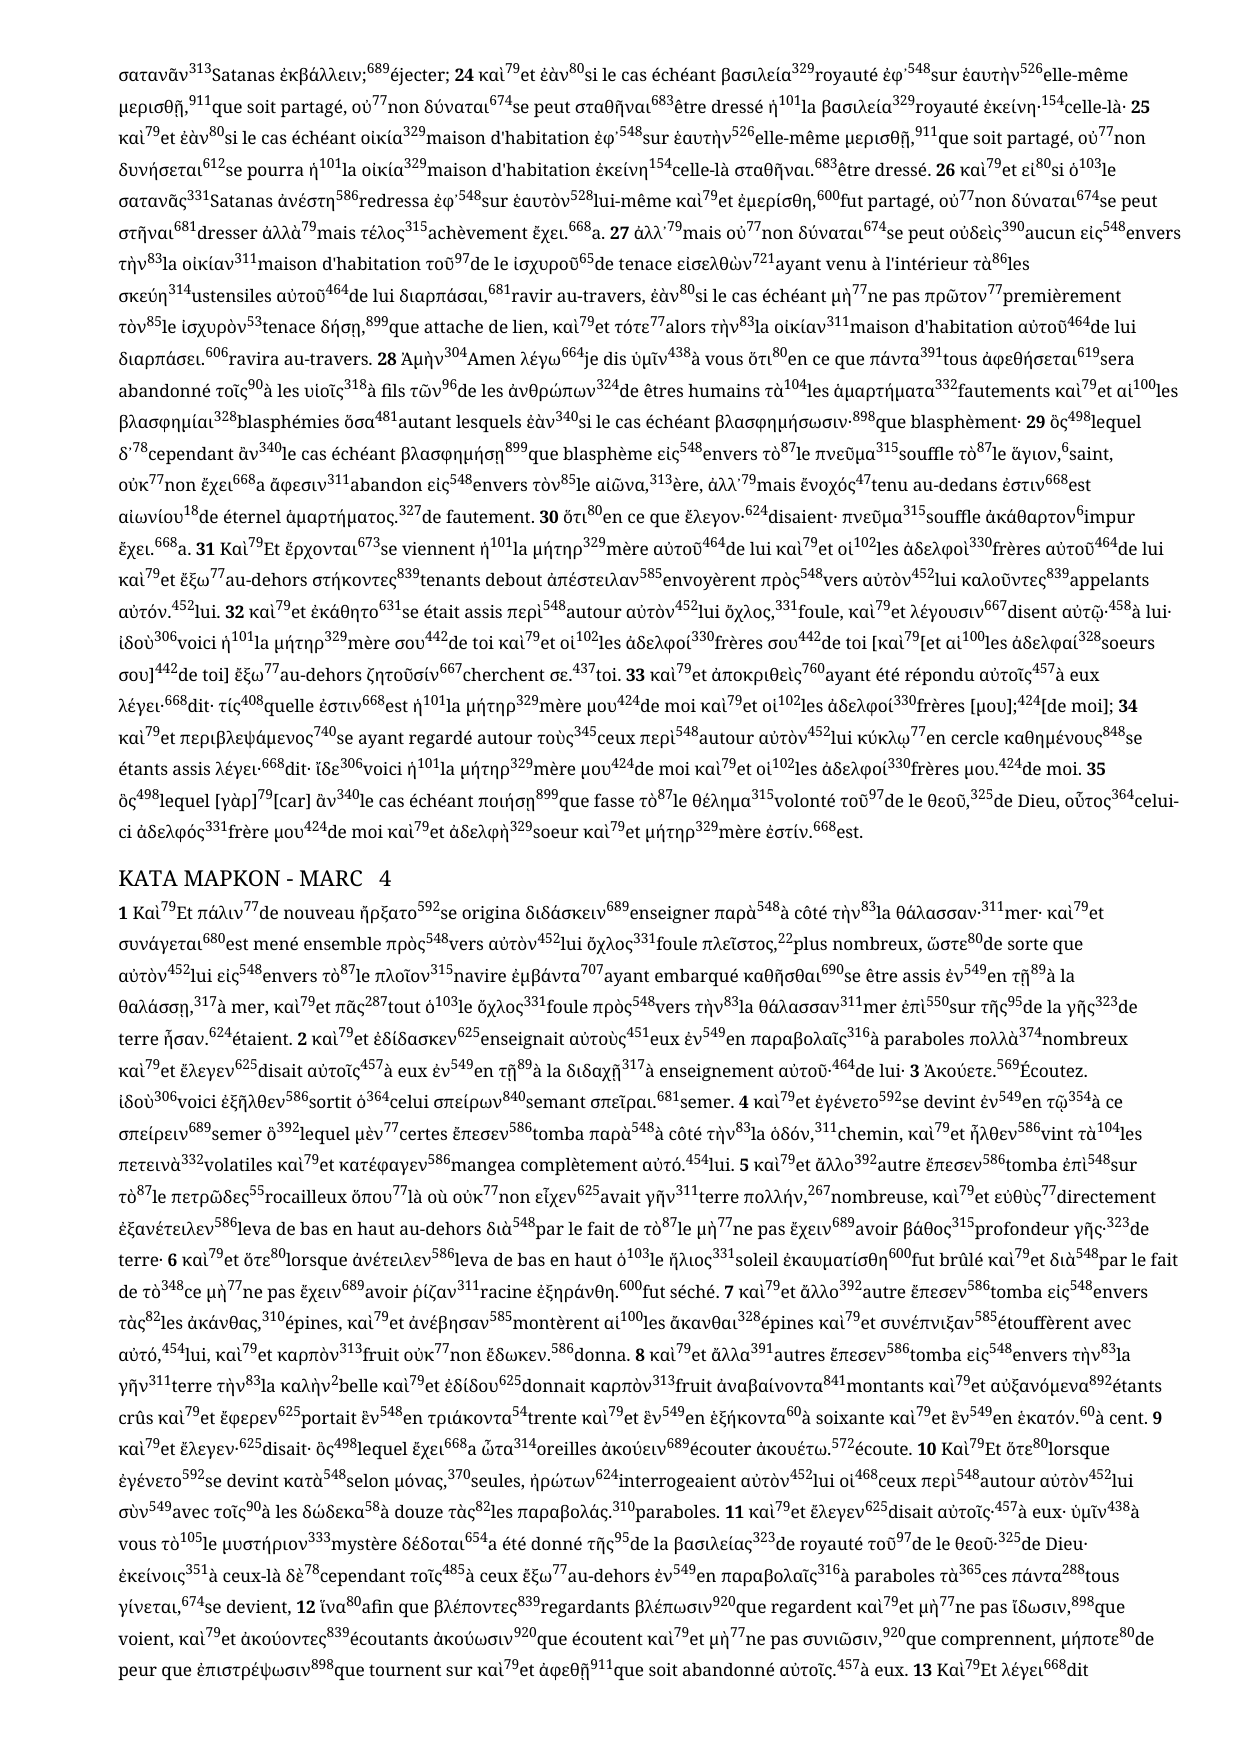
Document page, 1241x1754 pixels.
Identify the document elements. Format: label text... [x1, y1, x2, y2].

text 1 Καὶ79Et εἰσῆλθεν586vint à l'intérieur πάλιν77de nouveau εἰς548envers τὴν83la συναγωγήν.311synagogue. καὶ79et ἦν625était ἐκεῖ77là ἄνθρωπος331être humain ἐξηραμμένην794ayante étée séchée ἔχων840ayant τὴν83la χεῖρα.311main. 2 καὶ79et παρετήρουν624épiaient αὐτὸν452lui εἰ80si τοῖς92à les σάββασιν320à sabbats θεραπεύσει606soignera αὐτόν,452lui, ἵνα80afin que κατηγορήσωσιν898que accusent αὐτοῦ.464de lui. 3 καὶ79et λέγει668dit τῷ91à le ἀνθρώπῳ319à être humain τῷ352à celui τὴν83la χεῖρα311main ἔχοντι828à ayant ξηράν·51sèche· ἔγειρε570éveille εἰς548envers τὸ87le μέσον.55au milieu. 4 καὶ79et λέγει668dit αὐτοῖς·457à eux· ἔξεστιν668est permis τοῖς92à les σάββασιν320à sabbats ἀγαθοποιῆσαι681faire bon ἢ79ou κακοποιῆσαι,681faire mal, ψυχὴν311âme σῶσαι681sauver ἢ79ou ἀποκτεῖναι;681tuer catégoriquement; οἱ468ceux δὲ78cependant ἐσιώπων.624silençaient. 5 καὶ79et περιβλεψάμενος740se ayant regardé autour αὐτοὺς451eux μετ᾽550avec ὀργῆς,323de colère, συλλυπούμενος867se attristant avec ἐπὶ549sur τῇ89à la πωρώσει317à callosité τῆς95de la καρδίας323de coeur αὐτῶν463de eux λέγει668dit τῷ91à le ἀνθρώπῳ·319à être humain· ἔκτεινον554étends τὴν83la χεῖρα311main σου.442de toi. καὶ79et ἐξέτεινεν586étendit καὶ79et ἀπεκατεστάθη600fut reconstitué ἡ101la χεὶρ329main αὐτοῦ.464de lui. 6 Καὶ79Et ἐξελθόντες720ayants sortis οἱ102les Φαρισαῖοι330Pharisiens εὐθὺς77directement μετὰ550avec τῶν96de les Ἡρῳδιανῶν324de Hérodiens συμβούλιον315délibération ensemble ἐδίδουν624donnaient κατ᾽550contre αὐτοῦ464de lui ὅπως80de telle manière que αὐτὸν452lui ἀπολέσωσιν.898que perdent au loin. 7 Καὶ79Et ὁ103le Ἰησοῦς331Iésous μετὰ550avec τῶν96de les μαθητῶν324de disciples αὐτοῦ464de lui ἀνεχώρησεν586replaça πρὸς548vers τὴν83la θάλασσαν,311mer, καὶ79et πολὺ289nombreux πλῆθος333multitude ἀπὸ550au loin τῆς95de la Γαλιλαίας323de Galilée [ἠκολούθησεν],586[suivit], καὶ79et ἀπὸ550au loin τῆς95de la Ἰουδαίας323de Ioudaia 8 καὶ79et ἀπὸ550au loin Ἱεροσολύμων326de Ierosolymas καὶ79et ἀπὸ550au loin τῆς95de la Ἰδουμαίας323de Idumée καὶ79et πέραν552de l'autre côté τοῦ97de le Ἰορδάνου325de Iordane καὶ79et περὶ548autour Τύρον311Tyr καὶ79et Σιδῶνα311Sidon πλῆθος333multitude πολὺ289nombreux ἀκούοντες839écoutants ὅσα481autant lesquels ἐποίει625faisait ἦλθον585vinrent πρὸς548vers αὐτόν.452lui. 9 Καὶ79Et εἶπεν586dit τοῖς90à les μαθηταῖς318à disciples αὐτοῦ464de lui ἵνα80afin que πλοιάριον333petit navire προσκαρτερῇ921que endure auprès αὐτῷ458à lui διὰ548par le fait de τὸν85le ὄχλον313foule ἵνα80afin que μὴ77ne pas θλίβωσιν920que oppressent αὐτόν·452lui· 10 πολλοὺς372nombreux γὰρ79car ἐθεράπευσεν,586soigna, ὥστε80de sorte que ἐπιπίπτειν689tomber dessus αὐτῷ458à lui ἵνα80afin que αὐτοῦ464de lui ἅψωνται904que se touchent ὅσοι497autant lesquels εἶχον624avaient μάστιγας.310fouets. 11 καὶ79et τὰ104les πνεύματα332souffles τὰ104les ἀκάθαρτα,23impurs, ὅταν80lorsque le cas échéant αὐτὸν452lui ἐθεώρουν,624observaient, προσέπιπτον624tombaient vers αὐτῷ458à lui καὶ79et ἔκραζον624croassaient λέγοντα841disants ὅτι80en ce que σὺ448toi εἶ666tu es ὁ103le υἱὸς331fils τοῦ97de le θεοῦ.325de Dieu. 12 καὶ79et πολλὰ374nombreux ἐπετίμα625survalorisait αὐτοῖς457à eux ἵνα80afin que μὴ77ne pas αὐτὸν452lui φανερὸν53visible ποιήσωσιν.898que fassent. 13 Καὶ79Et ἀναβαίνει668monte εἰς548envers τὸ87le ὄρος315montagne καὶ79et προσκαλεῖται674se appelle auprès οὓς479lesquels ἤθελεν625voulait αὐτός,469lui, καὶ79et ἀπῆλθον585éloignèrent πρὸς548vers αὐτόν.452lui. 14 Καὶ79Et ἐποίησεν586fit δώδεκα52douze [οὓς479[lesquels καὶ77aussi ἀποστόλους312envoyés ὠνόμασεν]586nomma] ἵνα80afin que ὦσιν920que soient μετ᾽550avec αὐτοῦ464de lui καὶ79et ἵνα80afin que ἀποστέλλῃ921que envoie αὐτοὺς451eux κηρύσσειν689annoncer 15 καὶ79et ἔχειν689avoir ἐξουσίαν311autorité ἐκβάλλειν689éjecter τὰ86les δαιμόνια·314démons· 16 [Καὶ79[Et ἐποίησεν586fit τοὺς84les δώδεκα,]52douze,] καὶ79et ἐπέθηκεν586surposa ὄνομα315nom τῷ91à le Σίμωνι319à Simon Πέτρον,313Pierre, 17 καὶ79et Ἰάκωβον313Iakobos τὸν346celui τοῦ97de le Ζεβεδαίου325de Zébédaï καὶ79et Ἰωάννην313Ioannes τὸν85le ἀδελφὸν313frère τοῦ97de le Ἰακώβου325de Iakobos καὶ79et ἐπέθηκεν586surposa αὐτοῖς457à eux ὀνόμα[τα]314noms Βοανηργές,312Boanergès, ὅ500lequel ἐστιν668est υἱοὶ330fils βροντῆς·323de tonnerre· 18 καὶ79et Ἀνδρέαν313André καὶ79et Φίλιππον313Philippe καὶ79et Βαρθολομαῖον313Bar-Tolomaï καὶ79et Μαθθαῖον313Matthaios καὶ79et Θωμᾶν313Thomas καὶ79et Ἰάκωβον313Iakobos τὸν346celui τοῦ97de le Ἁλφαίου325de Alphaios καὶ79et Θαδδαῖον313Thaddaios καὶ79et Σίμωνα313Simon τὸν85le Καναναῖον313Kananéen 19 καὶ79et Ἰούδαν313Iouda Ἰσκαριώθ,313Iskariote, ὃς498lequel καὶ77aussi παρέδωκεν586transmit αὐτόν.452lui. 20 Καὶ79Et ἔρχεται674se vient εἰς548envers οἶκον·313maison· καὶ79et συνέρχεται674se vient ensemble πάλιν77de nouveau [ὁ]103[le] ὄχλος,331foule, ὥστε80de sorte que μὴ77ne pas δύνασθαι690se pouvoir αὐτοὺς451eux μηδὲ77ni cependant ἄρτον313pain φαγεῖν.681manger. 21 καὶ79et ἀκούσαντες720ayants écoutés οἱ363ceux παρ᾽550à côté αὐτοῦ464de lui ἐξῆλθον585sortirent κρατῆσαι681saisir avec force αὐτόν·452lui· ἔλεγον624disaient γὰρ79car ὅτι80en ce que ἐξέστη.586extasia. 22 Καὶ79Et οἱ102les γραμματεῖς330lettrés οἱ363ceux ἀπὸ550au loin Ἱεροσολύμων326de Ierosolymas καταβάντες720ayants descendus ἔλεγον624disaient ὅτι80en ce que Βεελζεβοὺλ313Beelzeboul ἔχει668a καὶ79et ὅτι80en ce que ἐν549en τῷ91à le ἄρχοντι319à chef τῶν98de les δαιμονίων326de démons ἐκβάλλει668éjecte τὰ86les δαιμόνια.314démons. 23 Καὶ79Et προσκαλεσάμενος740se ayant appelé auprès αὐτοὺς451eux ἐν549en παραβολαῖς316à paraboles ἔλεγεν625disait αὐτοῖς·457à eux· πῶς77comment? δύναται674se peut σατανᾶς331Satanas σατανᾶν313Satanas ἐκβάλλειν;689éjecter; 24 καὶ79et ἐὰν80si le cas échéant βασιλεία329royauté ἐφ᾽548sur ἑαυτὴν526elle-même μερισθῇ,911que soit partagé, οὐ77non δύναται674se peut σταθῆναι683être dressé ἡ101la βασιλεία329royauté ἐκείνη·154celle-là· 25 καὶ79et ἐὰν80si le cas échéant οἰκία329maison d'habitation ἐφ᾽548sur ἑαυτὴν526elle-même μερισθῇ,911que soit partagé, οὐ77non δυνήσεται612se pourra ἡ101la οἰκία329maison d'habitation ἐκείνη154celle-là σταθῆναι.683être dressé. 26 καὶ79et εἰ80si ὁ103le σατανᾶς331Satanas ἀνέστη586redressa ἐφ᾽548sur ἑαυτὸν528lui-même καὶ79et ἐμερίσθη,600fut partagé, οὐ77non δύναται674se peut στῆναι681dresser ἀλλὰ79mais τέλος315achèvement ἔχει.668a. 27 ἀλλ᾽79mais οὐ77non δύναται674se peut οὐδεὶς390aucun εἰς548envers τὴν83la οἰκίαν311maison d'habitation τοῦ97de le ἰσχυροῦ65de tenace εἰσελθὼν721ayant venu à l'intérieur τὰ86les σκεύη314ustensiles αὐτοῦ464de lui διαρπάσαι,681ravir au-travers, ἐὰν80si le cas échéant μὴ77ne pas πρῶτον77premièrement τὸν85le ἰσχυρὸν53tenace δήσῃ,899que attache de lien, καὶ79et τότε77alors τὴν83la οἰκίαν311maison d'habitation αὐτοῦ464de lui διαρπάσει.606ravira au-travers. 28 Ἀμὴν304Amen λέγω664je dis ὑμῖν438à vous ὅτι80en ce que πάντα391tous ἀφεθήσεται619sera abandonné τοῖς90à les υἱοῖς318à fils τῶν96de les ἀνθρώπων324de êtres humains τὰ104les ἁμαρτήματα332fautements καὶ79et αἱ100les βλασφημίαι328blasphémies ὅσα481autant lesquels ἐὰν340si le cas échéant βλασφημήσωσιν·898que blasphèment· 29 ὃς498lequel δ᾽78cependant ἂν340le cas échéant βλασφημήσῃ899que blasphème εἰς548envers τὸ87le πνεῦμα315souffle τὸ87le ἅγιον,6saint, οὐκ77non ἔχει668a ἄφεσιν311abandon εἰς548envers τὸν85le αἰῶνα,313ère, ἀλλ᾽79mais ἔνοχός47tenu au-dedans ἐστιν668est αἰωνίου18de éternel ἁμαρτήματος.327de fautement. 30 ὅτι80en ce que ἔλεγον·624disaient· πνεῦμα315souffle ἀκάθαρτον6impur ἔχει.668a. 31 Καὶ79Et ἔρχονται673se viennent ἡ101la μήτηρ329mère αὐτοῦ464de lui καὶ79et οἱ102les ἀδελφοὶ330frères αὐτοῦ464de lui καὶ79et ἔξω77au-dehors στήκοντες839tenants debout ἀπέστειλαν585envoyèrent πρὸς548vers αὐτὸν452lui καλοῦντες839appelants αὐτόν.452lui. 32 καὶ79et ἐκάθητο631se était assis περὶ548autour αὐτὸν452lui ὄχλος,331foule, καὶ79et λέγουσιν667disent αὐτῷ·458à lui· ἰδοὺ306voici ἡ101la μήτηρ329mère σου442de toi καὶ79et οἱ102les ἀδελφοί330frères σου442de toi [καὶ79[et αἱ100les ἀδελφαί328soeurs σου]442de toi] ἔξω77au-dehors ζητοῦσίν667cherchent σε.437toi. 33 καὶ79et ἀποκριθεὶς760ayant été répondu αὐτοῖς457à eux λέγει·668dit· τίς408quelle ἐστιν668est ἡ101la μήτηρ329mère μου424de moi καὶ79et οἱ102les ἀδελφοί330frères [μου];424[de moi]; 34 καὶ79et περιβλεψάμενος740se ayant regardé autour τοὺς345ceux περὶ548autour αὐτὸν452lui κύκλῳ77en cercle καθημένους848se étants assis λέγει·668dit· ἴδε306voici ἡ101la μήτηρ329mère μου424de moi καὶ79et οἱ102les ἀδελφοί330frères μου.424de moi. 35 ὃς498lequel [γὰρ]79[car] ἂν340le cas échéant ποιήσῃ899que fasse τὸ87le θέλημα315volonté τοῦ97de le θεοῦ,325de Dieu, οὗτος364celui-ci ἀδελφός331frère μου424de moi καὶ79et ἀδελφὴ329soeur καὶ79et μήτηρ329mère ἐστίν.668est. [118, 59, 1181, 844]
text 1 Καὶ79Et πάλιν77de nouveau ἤρξατο592se origina διδάσκειν689enseigner παρὰ548à côté τὴν83la θάλασσαν·311mer· καὶ79et συνάγεται680est mené ensemble πρὸς548vers αὐτὸν452lui ὄχλος331foule πλεῖστος,22plus nombreux, ὥστε80de sorte que αὐτὸν452lui εἰς548envers τὸ87le πλοῖον315navire ἐμβάντα707ayant embarqué καθῆσθαι690se être assis ἐν549en τῇ89à la θαλάσσῃ,317à mer, καὶ79et πᾶς287tout ὁ103le ὄχλος331foule πρὸς548vers τὴν83la θάλασσαν311mer ἐπὶ550sur τῆς95de la γῆς323de terre ἦσαν.624étaient. 2 καὶ79et ἐδίδασκεν625enseignait αὐτοὺς451eux ἐν549en παραβολαῖς316à paraboles πολλὰ374nombreux καὶ79et ἔλεγεν625disait αὐτοῖς457à eux ἐν549en τῇ89à la διδαχῇ317à enseignement αὐτοῦ·464de lui· 3 Ἀκούετε.569Écoutez. ἰδοὺ306voici ἐξῆλθεν586sortit ὁ364celui σπείρων840semant σπεῖραι.681semer. 4 καὶ79et ἐγένετο592se devint ἐν549en τῷ354à ce σπείρειν689semer ὃ392lequel μὲν77certes ἔπεσεν586tomba παρὰ548à côté τὴν83la ὁδόν,311chemin, καὶ79et ἦλθεν586vint τὰ104les πετεινὰ332volatiles καὶ79et κατέφαγεν586mangea complètement αὐτό.454lui. 5 καὶ79et ἄλλο392autre ἔπεσεν586tomba ἐπὶ548sur τὸ87le πετρῶδες55rocailleux ὅπου77là où οὐκ77non εἶχεν625avait γῆν311terre πολλήν,267nombreuse, καὶ79et εὐθὺς77directement ἐξανέτειλεν586leva de bas en haut au-dehors διὰ548par le fait de τὸ87le μὴ77ne pas ἔχειν689avoir βάθος315profondeur γῆς·323de terre· 6 καὶ79et ὅτε80lorsque ἀνέτειλεν586leva de bas en haut ὁ103le ἥλιος331soleil ἐκαυματίσθη600fut brûlé καὶ79et διὰ548par le fait de τὸ348ce μὴ77ne pas ἔχειν689avoir ῥίζαν311racine ἐξηράνθη.600fut séché. 7 καὶ79et ἄλλο392autre ἔπεσεν586tomba εἰς548envers τὰς82les ἀκάνθας,310épines, καὶ79et ἀνέβησαν585montèrent αἱ100les ἄκανθαι328épines καὶ79et συνέπνιξαν585étouffèrent avec αὐτό,454lui, καὶ79et καρπὸν313fruit οὐκ77non ἔδωκεν.586donna. 8 καὶ79et ἄλλα391autres ἔπεσεν586tomba εἰς548envers τὴν83la γῆν311terre τὴν83la καλὴν2belle καὶ79et ἐδίδου625donnait καρπὸν313fruit ἀναβαίνοντα841montants καὶ79et αὐξανόμενα892étants crûs καὶ79et ἔφερεν625portait ἓν548en τριάκοντα54trente καὶ79et ἓν549en ἑξήκοντα60à soixante καὶ79et ἓν549en ἑκατόν.60à cent. 9 καὶ79et ἔλεγεν·625disait· ὃς498lequel ἔχει668a ὦτα314oreilles ἀκούειν689écouter ἀκουέτω.572écoute. 10 Καὶ79Et ὅτε80lorsque ἐγένετο592se devint κατὰ548selon μόνας,370seules, ἠρώτων624interrogeaient αὐτὸν452lui οἱ468ceux περὶ548autour αὐτὸν452lui σὺν549avec τοῖς90à les δώδεκα58à douze τὰς82les παραβολάς.310paraboles. 11 καὶ79et ἔλεγεν625disait αὐτοῖς·457à eux· ὑμῖν438à vous τὸ105le μυστήριον333mystère δέδοται654a été donné τῆς95de la βασιλείας323de royauté τοῦ97de le θεοῦ·325de Dieu· ἐκείνοις351à ceux-là δὲ78cependant τοῖς485à ceux ἔξω77au-dehors ἐν549en παραβολαῖς316à paraboles τὰ365ces πάντα288tous γίνεται,674se devient, 12 ἵνα80afin que βλέποντες839regardants βλέπωσιν920que regardent καὶ79et μὴ77ne pas ἴδωσιν,898que voient, καὶ79et ἀκούοντες839écoutants ἀκούωσιν920que écoutent καὶ79et μὴ77ne pas συνιῶσιν,920que comprennent, μήποτε80de peur que ἐπιστρέψωσιν898que tournent sur καὶ79et ἀφεθῇ911que soit abandonné αὐτοῖς.457à eux. 13 Καὶ79Et λέγει668dit αὐτοῖς·457à eux· οὐκ77non οἴδατε639vous avez su τὴν83la παραβολὴν311parabole ταύτην,136celle-ci, καὶ79et πῶς77comment? πάσας266toutes τὰς82les παραβολὰς310paraboles γνώσεσθε;609vous vous connaîtrez; 14 ὁ364celui σπείρων840semant τὸν85le λόγον313discours σπείρει.668sème. 15 οὗτοι363ceux-ci δέ78cependant εἰσιν667sont οἱ363ceux παρὰ548à côté τὴν83la ὁδόν·311chemin· ὅπου77là où σπείρεται680est semé ὁ103le λόγος331discours καὶ79et ὅταν80lorsque le cas échéant ἀκούσωσιν,898que écoutent, εὐθὺς77directement ἔρχεται674se vient ὁ103le σατανᾶς331Satanas καὶ79et αἴρει668lève τὸν85le λόγον313discours τὸν346celui ἐσπαρμένον796ayant été semé εἰς548envers αὐτούς.451eux. 16 καὶ79et οὗτοί363ceux-ci εἰσιν667sont ὁμοίως77semblablement οἱ363ceux ἐπὶ548sur τὰ86les πετρώδη54rocailleux σπειρόμενοι,890étants semés, οἳ497lesquels ὅταν80lorsque le cas échéant ἀκούσωσιν898que écoutent τὸν85le λόγον313discours εὐθὺς77directement μετὰ550avec χαρᾶς323de joie λαμβάνουσιν667prennent αὐτόν,452lui, 17 καὶ79et οὐκ77non ἔχουσιν667ont ῥίζαν311racine ἐν549en ἑαυτοῖς532à eux-mêmes ἀλλὰ79mais πρόσκαιροί46vers des moments εἰσιν,667sont, εἶτα77puis γενομένης732de se ayante devenue θλίψεως323de oppression ἢ79ou διωγμοῦ325de poursuite διὰ548par le fait de τὸν85le λόγον313discours εὐθὺς77directement σκανδαλίζονται.679sont scandalisés. 18 καὶ79et ἄλλοι389autres εἰσὶν667sont οἱ363ceux εἰς548envers τὰς82les ἀκάνθας310épines σπειρόμενοι·890étants semés· οὗτοί363ceux-ci εἰσιν667sont οἱ363ceux τὸν85le λόγον313discours ἀκούσαντες,720ayants écoutés, 19 καὶ79et αἱ100les μέριμναι328inquiétudes τοῦ97de le αἰῶνος325de ère καὶ79et ἡ101la ἀπάτη329appât τοῦ97de le πλούτου325de richesse καὶ79et αἱ100les περὶ548autour τὰ86les λοιπὰ374restants ἐπιθυμίαι328désirs en fureurs εἰσπορευόμεναι864se allantes à l'intérieur συμπνίγουσιν667étouffent avec τὸν85le λόγον313discours καὶ79et ἄκαρπος47sans fruit γίνεται.674se devient. 20 καὶ79et ἐκεῖνοί363ceux-là εἰσιν667sont οἱ363ceux ἐπὶ548sur τὴν83la γῆν311terre τὴν83la καλὴν2belle σπαρέντες,759ayants étés semés, οἵτινες497lesquels des quelconques ἀκούουσιν667écoutent τὸν85le λόγον313discours καὶ79et παραδέχονται673se acceptent à côté καὶ79et καρποφοροῦσιν667colportent du fruit ἓν549en τριάκοντα60à trente καὶ79et ἓν549en ἑξήκοντα60à soixante καὶ79et ἓν549en ἑκατόν.60à cent. 21 Καὶ79Et ἔλεγεν625disait αὐτοῖς·457à eux· μήτι340ne serait-ce que ἔρχεται674se vient ὁ103le λύχνος331chandelle ἵνα80afin que ὑπὸ548sous τὸν85le μόδιον313muid τεθῇ911que soit posé ἢ79ou ὑπὸ548sous τὴν83la κλίνην;311lit; οὐχ340non ἵνα80afin que ἐπὶ548sur τὴν83la λυχνίαν311chandelier τεθῇ;911que soit posé; 22 οὐ77non γάρ79car ἐστιν668est κρυπτὸν49caché ἐὰν80si le cas échéant μὴ77ne pas ἵνα80afin que φανερωθῇ,911que soit rendu visible, οὐδὲ79non cependant ἐγένετο592se devint ἀπόκρυφον73caché au loin ἀλλ᾽79mais ἵνα80afin que ἔλθῃ899que vienne εἰς548envers φανερόν.55visible. 23 εἴ80si τις390un quelconque ἔχει668a ὦτα314oreilles ἀκούειν689écouter ἀκουέτω.572écoute. 24 Καὶ79Et ἔλεγεν625disait αὐτοῖς·457à eux· βλέπετε569regardez τί399quel ἀκούετε.665vous écoutez. ἐν549en ᾧ299à lequel μέτρῳ321à mesure μετρεῖτε665vous mesurez μετρηθήσεται619sera mesuré ὑμῖν438à vous καὶ79et προστεθήσεται619sera apposé ὑμῖν.438à vous. 25 ὃς498lequel γὰρ79car ἔχει,668a, δοθήσεται619sera donné αὐτῷ·458à lui· καὶ79et ὃς498lequel οὐκ77non ἔχει,668a, καὶ77aussi ὃ482lequel ἔχει668a ἀρθήσεται619sera levé ἀπ᾽550au loin αὐτοῦ.464de lui. 26 Καὶ79Et ἔλεγεν·625disait· οὕτως77ainsi ἐστὶν668est ἡ101la βασιλεία329royauté τοῦ97de le θεοῦ325de Dieu ὡς80comme ἄνθρωπος331être humain βάλῃ899que jette τὸν85le σπόρον313semaille ἐπὶ550sur τῆς95de la γῆς323de terre 27 καὶ79et καθεύδῃ921que dorme de haut en bas καὶ79et ἐγείρηται932que soit éveillé νύκτα311nuit καὶ79et ἡμέραν,311journée, καὶ79et ὁ103le σπόρος331semaille βλαστᾷ921que germe καὶ79et μηκύνηται927que se allonge ὡς77comme οὐκ77non οἶδεν642a su αὐτός.469lui. 28 αὐτομάτη69automate ἡ101la γῆ329terre καρποφορεῖ,668colporte du fruit, πρῶτον77premièrement χόρτον313herbe εἶτα77puis στάχυν313épi εἶτα77puis πλήρη[ς]22de plénitude σῖτον313froment ἐν549en τῷ91à le στάχυϊ.319à épi. 29 ὅταν80lorsque le cas échéant δὲ78cependant παραδοῖ899que transmette ὁ103le καρπός,331fruit, εὐθὺς77directement ἀποστέλλει668envoie τὸ87le δρέπανον,315faucille, ὅτι80en ce que παρέστηκεν642a dressé à côté ὁ103le θερισμός.331moisson. 30 Καὶ79Et ἔλεγεν·625disait· πῶς77comment? ὁμοιώσωμεν894que nous rendions semblable τὴν83la βασιλείαν311royauté τοῦ97de le θεοῦ325de Dieu ἢ79ou ἐν549en τίνι164à quelle αὐτὴν450elle παραβολῇ317à parabole θῶμεν;894que nous posions; 31 ὡς80comme κόκκῳ319à grain σινάπεως,327de sinapis, ὃς498lequel ὅταν80lorsque le cas échéant σπαρῇ911que soit semé ἐπὶ550sur τῆς95de la γῆς,323de terre, μικρότερον49plus petit ὂν842étant πάντων282de tous τῶν98de les σπερμάτων326de semences τῶν493de ces ἐπὶ550sur τῆς95de la γῆς,323de terre, 32 καὶ79et ὅταν80lorsque le cas échéant σπαρῇ,911que soit semé, ἀναβαίνει668monte καὶ79et γίνεται674se devient μεῖζον49plus grand πάντων282de tous τῶν98de les λαχάνων326de légumes καὶ79et ποιεῖ668fait κλάδους312branches μεγάλους,3grands, ὥστε80de sorte que δύνασθαι690se pouvoir ὑπὸ548sous τὴν83la σκιὰν311ombre αὐτοῦ466de lui τὰ86les πετεινὰ314volatiles τοῦ97de le οὐρανοῦ325de ciel κατασκηνοῦν.689dresser tente contre. 33 Καὶ79Et τοιαύταις141à telles παραβολαῖς316à paraboles πολλαῖς272à nombreuses ἐλάλει625bavardait αὐτοῖς457à eux τὸν85le λόγον313discours καθὼς77de haut en bas comme ἠδύναντο630se pouvaient ἀκούειν·689écouter· 34 χωρὶς552séparément δὲ78cependant παραβολῆς323de parabole οὐκ77non ἐλάλει625bavardait αὐτοῖς,457à eux, κατ᾽548selon ἰδίαν544en propre δὲ78cependant τοῖς250à les ἰδίοις120à en propres μαθηταῖς318à disciples ἐπέλυεν625expliquait πάντα.374tous. 35 Καὶ79Et λέγει668dit αὐτοῖς457à eux ἐν549en ἐκείνῃ142à celle-là τῇ89à la ἡμέρᾳ317à journée ὀψίας63de tardive γενομένης·732de se ayante devenue· διέλθωμεν894que nous passions à travers εἰς548envers τὸ348ce πέραν.77de l'autre côté. 36 καὶ79et ἀφέντες720ayants abandonnés τὸν85le ὄχλον313foule παραλαμβάνουσιν667prennent à côté αὐτὸν452lui ὡς80comme ἦν625était ἐν549en τῷ93à le πλοίῳ,321à navire, καὶ79et ἄλλα133autres πλοῖα332navires ἦν625était μετ᾽550avec αὐτοῦ.464de lui. 37 καὶ79et γίνεται674se devient λαῖλαψ329ouragan μεγάλη20grande ἀνέμου325de vent καὶ79et τὰ104les κύματα332vagues ἐπέβαλλεν625surjetait εἰς548envers τὸ87le πλοῖον,315navire, ὥστε80de sorte que ἤδη77déjà γεμίζεσθαι692être rempli pleinement τὸ87le πλοῖον.315navire. 38 καὶ79et αὐτὸς469lui ἦν625était ἐν549en τῇ89à la πρύμνῃ317à poupe ἐπὶ548sur τὸ87le προσκεφάλαιον315oreiller καθεύδων.840dormant de haut en bas. καὶ79et ἐγείρουσιν667éveillent αὐτὸν452lui καὶ79et λέγουσιν667disent αὐτῷ·458à lui· διδάσκαλε,337enseignant, οὐ340non μέλει668soucie σοι439à toi ὅτι80en ce que ἀπολλύμεθα;669nous nous perdons au loin; 39 καὶ79et διεγερθεὶς760ayant été réveillé ἐπετίμησεν586survalorisa τῷ91à le ἀνέμῳ319à vent καὶ79et εἶπεν586dit τῇ89à la θαλάσσῃ·317à mer· σιώπα,570silence, πεφίμωσο.568aie été muselé. καὶ79et ἐκόπασεν586cessa ὁ103le ἄνεμος331vent καὶ79et ἐγένετο592se devint γαλήνη329calme μεγάλη.20grande. 40 καὶ79et εἶπεν586dit αὐτοῖς·457à eux· τί399quel δειλοί46timides ἐστε;665vous êtes; οὔπω77non encore ἔχετε665vous avez πίστιν;311croyance; 41 καὶ79et ἐφοβήθησαν599furent effrayé φόβον313effroi μέγαν4grand καὶ79et ἔλεγον624disaient πρὸς548vers ἀλλήλους·501les uns les autres· τίς410quel ἄρα77par conséquent οὗτός364celui-ci ἐστιν668est ὅτι80en ce que καὶ79et ὁ103le ἄνεμος331vent καὶ79et ἡ101la θάλασσα329mer ὑπακούει668écoute en soumission αὐτῷ;458à lui; [118, 897, 1181, 1682]
text ΚΑΤΑ ΜΑΡΚΟΝ - MARC 4 [118, 863, 1181, 892]
